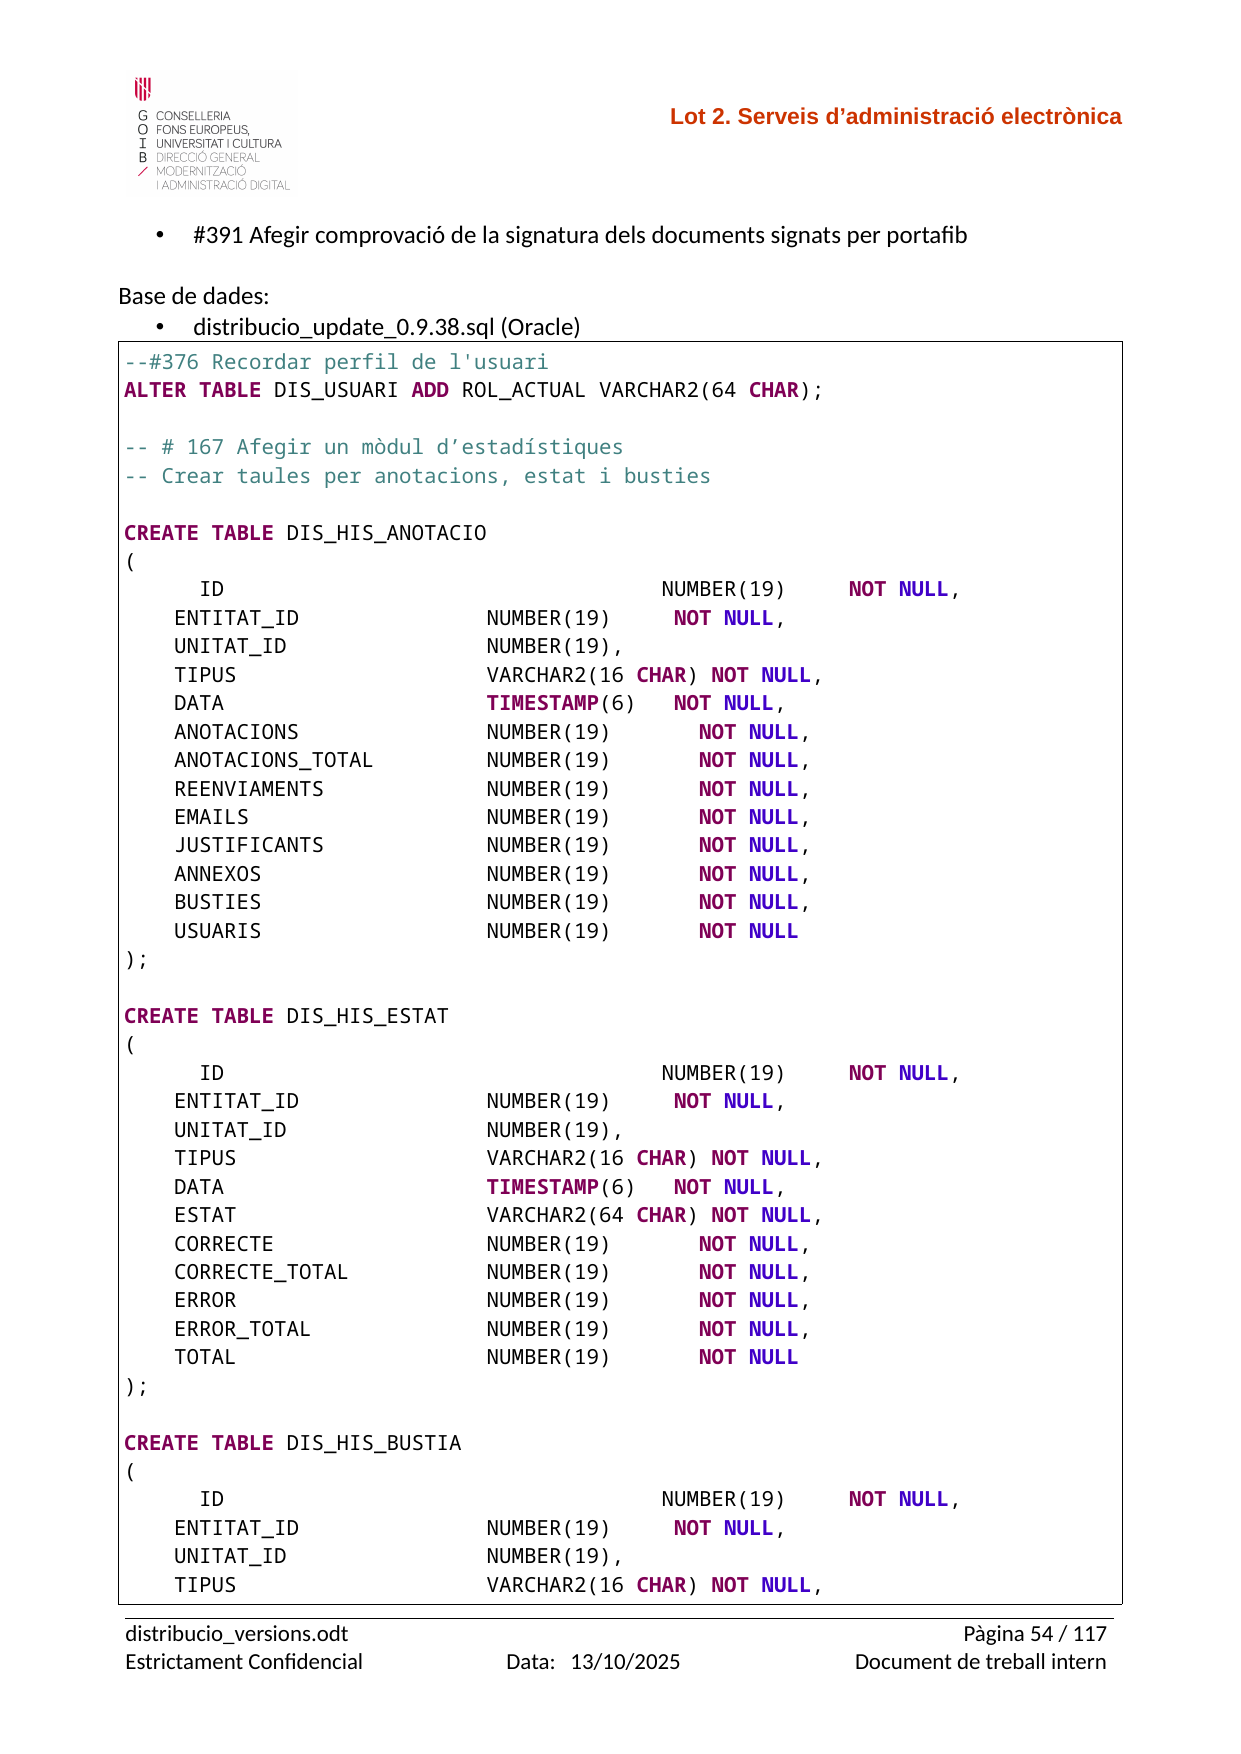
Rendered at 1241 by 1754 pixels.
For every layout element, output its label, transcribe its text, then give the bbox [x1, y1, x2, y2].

list distribucio_update_0.9.38.sql (Oracle) [156, 311, 1122, 341]
list #391 Afegir comprovació de la signatura dels documents signats per portafib [156, 219, 1122, 250]
text Base de dades: [118, 280, 1122, 311]
picture [126, 70, 299, 197]
table_header --#376 Recordar perfil de l'usuari ALTER TABLE DIS_USUARI ADD ROL_ACTUAL VARCHAR2(64 CHAR); -- # 167 Afegir un mòdul d’estadístiques -- Crear taules per anotacions, estat i busties CREATE TABLE DIS_HIS_ANOTACIO ( ID NUMBER(19) NOT NULL, ENTITAT_ID NUMBER(19) NOT NULL, UNITAT_ID NUMBER(19), TIPUS VARCHAR2(16 CHAR) NOT NULL, DATA TIMESTAMP(6) NOT NULL, ANOTACIONS NUMBER(19) NOT NULL, ANOTACIONS_TOTAL NUMBER(19) NOT NULL, REENVIAMENTS NUMBER(19) NOT NULL, EMAILS NUMBER(19) NOT NULL, JUSTIFICANTS NUMBER(19) NOT NULL, ANNEXOS NUMBER(19) NOT NULL, BUSTIES NUMBER(19) NOT NULL, USUARIS NUMBER(19) NOT NULL ); CREATE TABLE DIS_HIS_ESTAT ( ID NUMBER(19) NOT NULL, ENTITAT_ID NUMBER(19) NOT NULL, UNITAT_ID NUMBER(19), TIPUS VARCHAR2(16 CHAR) NOT NULL, DATA TIMESTAMP(6) NOT NULL, ESTAT VARCHAR2(64 CHAR) NOT NULL, CORRECTE NUMBER(19) NOT NULL, CORRECTE_TOTAL NUMBER(19) NOT NULL, ERROR NUMBER(19) NOT NULL, ERROR_TOTAL NUMBER(19) NOT NULL, TOTAL NUMBER(19) NOT NULL ); CREATE TABLE DIS_HIS_BUSTIA ( ID NUMBER(19) NOT NULL, ENTITAT_ID NUMBER(19) NOT NULL, UNITAT_ID NUMBER(19), TIPUS VARCHAR2(16 CHAR) NOT NULL, [119, 342, 1122, 1604]
